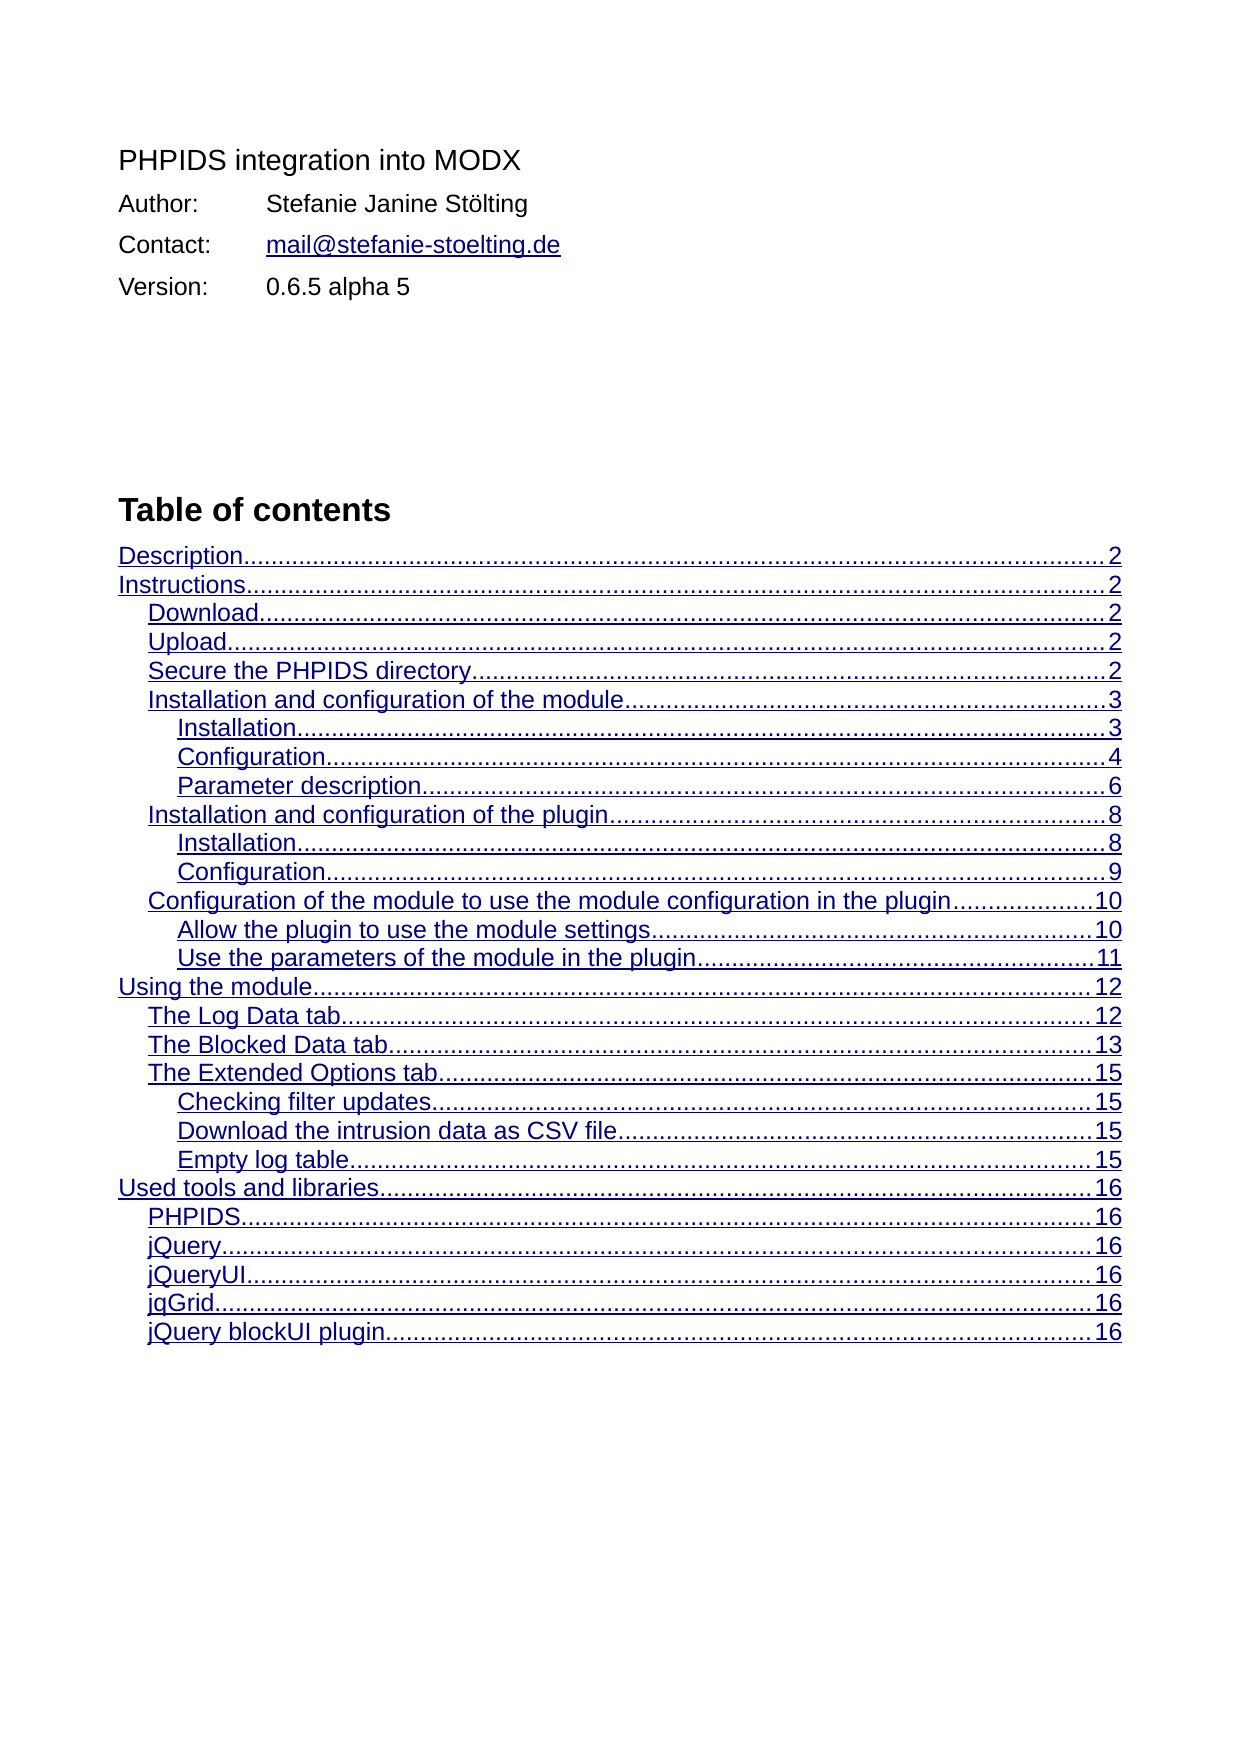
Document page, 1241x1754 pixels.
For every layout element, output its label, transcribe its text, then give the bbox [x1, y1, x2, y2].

text Configuration 9 [177, 857, 1122, 882]
text Parameter description 6 [177, 771, 1122, 796]
text Installation and configuration of the plugin 8 [148, 800, 1122, 825]
text Empty log table 15 [177, 1145, 1122, 1170]
subtitle PHPIDS integration into MODX [118, 143, 1122, 177]
text Description 2 [118, 541, 1122, 566]
text Secure the PHPIDS directory 2 [148, 656, 1122, 681]
text jQuery blockUI plugin 16 [148, 1317, 1122, 1342]
text Installation and configuration of the module 3 [148, 685, 1122, 710]
text Installation 8 [177, 828, 1122, 853]
text PHPIDS 16 [148, 1202, 1122, 1227]
text Instructions 2 [118, 570, 1122, 595]
text Configuration of the module to use the module configuration in the plugin 10 [148, 886, 1122, 911]
text jQuery 16 [148, 1231, 1122, 1256]
text Use the parameters of the module in the plugin 11 [177, 943, 1122, 968]
text Using the module 12 [118, 972, 1122, 997]
text Download the intrusion data as CSV file 15 [177, 1116, 1122, 1141]
text Upload 2 [148, 627, 1122, 652]
text Allow the plugin to use the module settings 10 [177, 915, 1122, 940]
text Checking filter updates 15 [177, 1087, 1122, 1112]
text Download 2 [148, 598, 1122, 623]
text Installation 3 [177, 713, 1122, 738]
text jqGrid 16 [148, 1288, 1122, 1313]
text Used tools and libraries 16 [118, 1173, 1122, 1198]
text The Extended Options tab 15 [148, 1058, 1122, 1083]
text The Blocked Data tab 13 [148, 1030, 1122, 1055]
text Author: Stefanie Janine Stölting [118, 189, 1122, 218]
text jQueryUI 16 [148, 1260, 1122, 1285]
text Version: 0.6.5 alpha 5 [118, 272, 1122, 300]
subtitle Table of contents [118, 490, 1122, 528]
text The Log Data tab 12 [148, 1001, 1122, 1026]
text Configuration 4 [177, 742, 1122, 767]
text Contact: mail@stefanie-stoelting.de [118, 230, 1122, 259]
